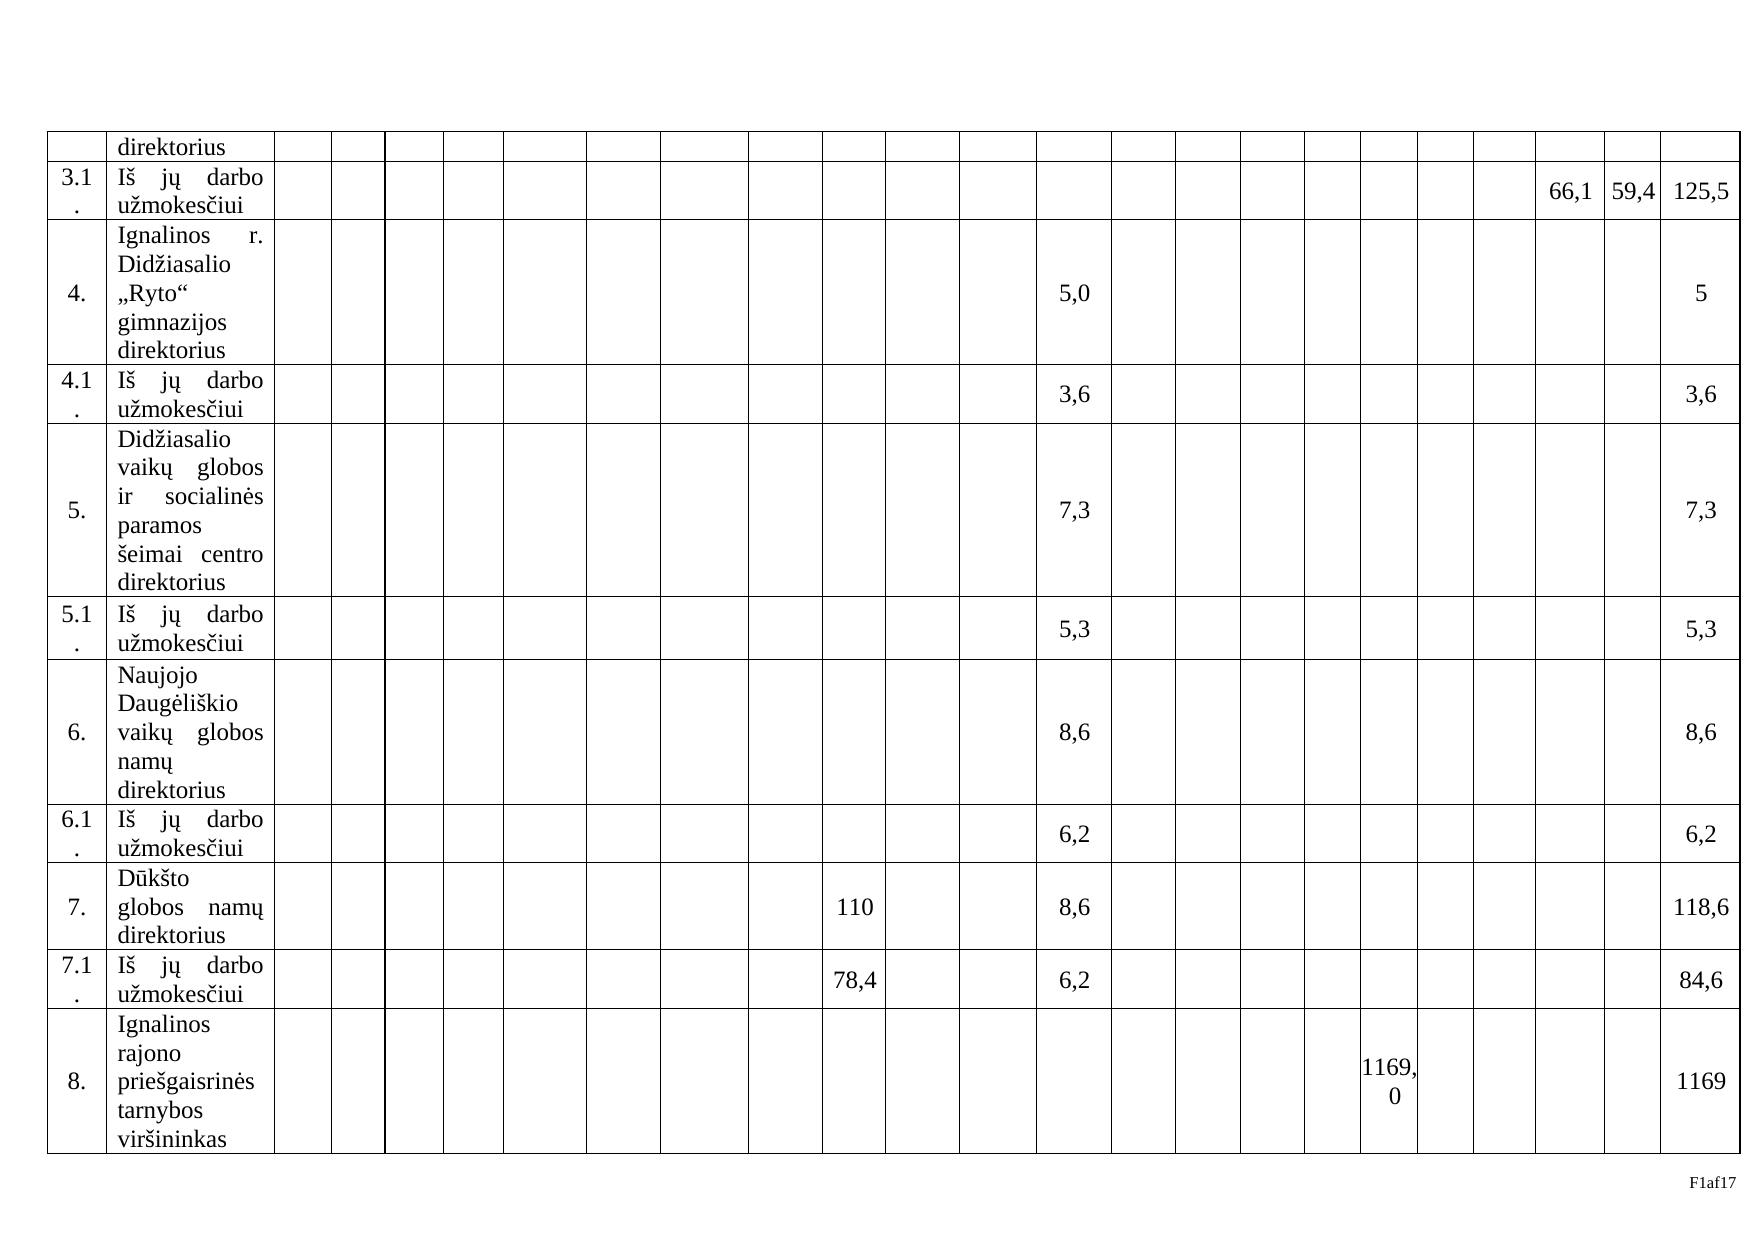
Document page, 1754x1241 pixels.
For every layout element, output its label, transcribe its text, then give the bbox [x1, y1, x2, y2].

table_cell [444, 863, 503, 949]
table_cell [661, 162, 748, 219]
table_cell [444, 950, 503, 1008]
table_cell [1112, 424, 1175, 596]
table_cell [1418, 132, 1473, 161]
table_cell [386, 863, 443, 949]
table_cell Iš jų darbo užmokesčiui [107, 365, 274, 423]
table_cell [1418, 162, 1473, 219]
table_cell [386, 1009, 443, 1153]
table_cell [886, 805, 959, 862]
table_cell [1112, 220, 1175, 364]
table_cell [1176, 365, 1240, 423]
table_cell [444, 805, 503, 862]
table_cell [444, 660, 503, 803]
table_cell [960, 162, 1036, 219]
table_cell [661, 365, 748, 423]
table_cell [275, 162, 331, 219]
table_cell [1418, 365, 1473, 423]
table_cell [886, 162, 959, 219]
table_cell Iš jų darbo užmokesčiui [107, 805, 274, 862]
table_cell [332, 424, 384, 596]
table_cell 6,2 [1037, 805, 1111, 862]
table_cell [1361, 863, 1417, 949]
table_cell [1305, 805, 1360, 862]
table_cell [1176, 660, 1240, 803]
table_cell [1474, 424, 1535, 596]
table_cell [386, 660, 443, 803]
table_cell [1112, 950, 1175, 1008]
table_cell [1536, 1009, 1604, 1153]
table_cell 8. [48, 1009, 106, 1153]
table_cell 6,2 [1661, 805, 1739, 862]
table_cell [1605, 950, 1660, 1008]
table_cell [886, 950, 959, 1008]
table_cell [1305, 365, 1360, 423]
table_cell [1536, 660, 1604, 803]
table_cell 8,6 [1661, 660, 1739, 803]
table_cell [661, 950, 748, 1008]
table_cell [823, 660, 885, 803]
table_cell [1361, 220, 1417, 364]
table_cell [1361, 950, 1417, 1008]
table_cell [1536, 424, 1604, 596]
table_cell [386, 162, 443, 219]
table_cell [444, 424, 503, 596]
table_cell [1241, 424, 1304, 596]
table_cell [1605, 424, 1660, 596]
table_cell [332, 162, 384, 219]
table_cell [504, 220, 586, 364]
table_cell [386, 132, 443, 161]
table_cell [1241, 1009, 1304, 1153]
table_cell [1305, 162, 1360, 219]
table_cell [1418, 220, 1473, 364]
table_cell 3,6 [1037, 365, 1111, 423]
table_cell 6,2 [1037, 950, 1111, 1008]
table_cell Ignalinos rajono priešgaisrinės tarnybos viršininkas [107, 1009, 274, 1153]
table_cell [1605, 863, 1660, 949]
table_cell 1169 [1661, 1009, 1739, 1153]
table_cell [504, 660, 586, 803]
table_cell [444, 220, 503, 364]
table_cell [749, 365, 822, 423]
table_cell [1418, 805, 1473, 862]
table_cell [587, 132, 660, 161]
table_cell [587, 660, 660, 803]
table_cell [444, 597, 503, 659]
table_cell 5. [48, 424, 106, 596]
table_cell [960, 863, 1036, 949]
table_cell [1176, 424, 1240, 596]
table_cell [332, 132, 384, 161]
table_cell [886, 424, 959, 596]
table_cell [1241, 950, 1304, 1008]
table_cell [1605, 597, 1660, 659]
table_cell [1112, 597, 1175, 659]
table_cell [749, 660, 822, 803]
table_cell [749, 950, 822, 1008]
table_cell [823, 162, 885, 219]
table_cell [749, 220, 822, 364]
table_cell [587, 220, 660, 364]
table_cell [386, 424, 443, 596]
table_cell [886, 365, 959, 423]
table_cell 118,6 [1661, 863, 1739, 949]
table_cell [661, 805, 748, 862]
table_cell [1418, 1009, 1473, 1153]
table_cell [587, 863, 660, 949]
table_cell [1305, 1009, 1360, 1153]
table_cell 5,3 [1037, 597, 1111, 659]
table_cell [661, 1009, 748, 1153]
table_cell [444, 132, 503, 161]
table_cell [1361, 162, 1417, 219]
table_cell [386, 805, 443, 862]
table_cell [504, 365, 586, 423]
table_cell [661, 597, 748, 659]
table_cell 8,6 [1037, 660, 1111, 803]
table_cell [1305, 950, 1360, 1008]
table_cell [886, 220, 959, 364]
table_cell [960, 220, 1036, 364]
table_cell 4. [48, 220, 106, 364]
table_cell [504, 424, 586, 596]
table_cell [1605, 660, 1660, 803]
table_cell [1112, 660, 1175, 803]
table_cell [661, 424, 748, 596]
table_cell [1361, 660, 1417, 803]
table_cell 66,1 [1536, 162, 1604, 219]
table_cell [661, 132, 748, 161]
table_cell [960, 132, 1036, 161]
table_cell [1305, 220, 1360, 364]
table_cell [444, 1009, 503, 1153]
table_cell [1605, 365, 1660, 423]
table_cell direktorius [107, 132, 274, 161]
table_cell [332, 1009, 384, 1153]
table_cell [960, 365, 1036, 423]
table_cell [749, 424, 822, 596]
table_cell [886, 660, 959, 803]
table_cell [275, 365, 331, 423]
table_cell [1418, 950, 1473, 1008]
table_cell [823, 1009, 885, 1153]
table_cell [1536, 805, 1604, 862]
table_cell [1176, 863, 1240, 949]
table_cell 5.1. [48, 597, 106, 659]
table_cell [1605, 805, 1660, 862]
table_cell [587, 950, 660, 1008]
table_cell [386, 597, 443, 659]
table_cell Iš jų darbo užmokesčiui [107, 597, 274, 659]
table_cell 7,3 [1661, 424, 1739, 596]
table_cell [1176, 162, 1240, 219]
table_cell [1418, 863, 1473, 949]
table_cell 84,6 [1661, 950, 1739, 1008]
table_cell [1241, 863, 1304, 949]
table_cell [1474, 660, 1535, 803]
table_cell 6. [48, 660, 106, 803]
table_cell Iš jų darbo užmokesčiui [107, 162, 274, 219]
table_cell [1241, 132, 1304, 161]
table_cell [1241, 805, 1304, 862]
table_cell [275, 805, 331, 862]
table_cell [332, 863, 384, 949]
table_cell [504, 863, 586, 949]
table_cell [1661, 132, 1739, 161]
table_cell [886, 597, 959, 659]
table_cell [504, 162, 586, 219]
table_cell [1361, 424, 1417, 596]
table_cell [749, 1009, 822, 1153]
table_cell [1536, 132, 1604, 161]
table_cell [749, 162, 822, 219]
table_cell [823, 597, 885, 659]
table_cell 1169,0 [1361, 1009, 1417, 1153]
table_cell [1536, 950, 1604, 1008]
table_cell [1112, 132, 1175, 161]
table_cell [444, 365, 503, 423]
table_cell [1474, 132, 1535, 161]
table_cell [1536, 220, 1604, 364]
table_cell [587, 424, 660, 596]
table_cell [1536, 597, 1604, 659]
table_cell [960, 950, 1036, 1008]
table_cell [823, 220, 885, 364]
table_cell [823, 424, 885, 596]
table_cell 78,4 [823, 950, 885, 1008]
table_cell [587, 1009, 660, 1153]
table_cell [1536, 863, 1604, 949]
table_cell [1176, 950, 1240, 1008]
table_cell [1176, 597, 1240, 659]
table_cell [661, 220, 748, 364]
table_cell [386, 365, 443, 423]
table_cell [275, 950, 331, 1008]
table_cell [275, 597, 331, 659]
table_cell [504, 805, 586, 862]
table_cell [886, 863, 959, 949]
table_cell [332, 660, 384, 803]
table_cell [1241, 220, 1304, 364]
table_cell [1305, 424, 1360, 596]
table_cell [1474, 863, 1535, 949]
table_cell [332, 365, 384, 423]
table_cell [1361, 365, 1417, 423]
table_cell [1305, 132, 1360, 161]
table_cell [587, 597, 660, 659]
table_cell [749, 597, 822, 659]
table_cell Iš jų darbo užmokesčiui [107, 950, 274, 1008]
table_cell [1112, 365, 1175, 423]
table_cell [1361, 597, 1417, 659]
table_cell [504, 1009, 586, 1153]
table_cell [386, 950, 443, 1008]
table_cell [1605, 132, 1660, 161]
table_cell [332, 597, 384, 659]
table_cell [275, 220, 331, 364]
table_cell 3.1. [48, 162, 106, 219]
table_cell 7.1. [48, 950, 106, 1008]
table_cell [504, 597, 586, 659]
table_cell [386, 220, 443, 364]
table_cell [587, 365, 660, 423]
table_cell 7. [48, 863, 106, 949]
table_cell [749, 132, 822, 161]
table_cell [960, 1009, 1036, 1153]
table_cell [1176, 220, 1240, 364]
table_cell [275, 1009, 331, 1153]
table_cell [1305, 660, 1360, 803]
table_cell [1112, 1009, 1175, 1153]
table_cell [1474, 950, 1535, 1008]
table_cell 5,3 [1661, 597, 1739, 659]
table_cell [1112, 863, 1175, 949]
table_cell Ignalinos r. Didžiasalio „Ryto“ gimnazijos direktorius [107, 220, 274, 364]
table_cell Didžiasalio vaikų globos ir socialinės paramos šeimai centro direktorius [107, 424, 274, 596]
table_cell [1474, 220, 1535, 364]
table_cell [1037, 162, 1111, 219]
table_cell 7,3 [1037, 424, 1111, 596]
table_cell [1176, 132, 1240, 161]
table_cell [1418, 660, 1473, 803]
table_cell 125,5 [1661, 162, 1739, 219]
table_cell Dūkšto globos namų direktorius [107, 863, 274, 949]
table_cell [275, 132, 331, 161]
table_cell [332, 220, 384, 364]
table_cell [960, 660, 1036, 803]
table_cell [1176, 1009, 1240, 1153]
table_cell [960, 424, 1036, 596]
table_cell 4.1. [48, 365, 106, 423]
table_cell [1305, 863, 1360, 949]
table_cell 8,6 [1037, 863, 1111, 949]
table_cell [1112, 162, 1175, 219]
table_cell [1361, 805, 1417, 862]
table_cell [1605, 1009, 1660, 1153]
table_cell Naujojo Daugėliškio vaikų globos namų direktorius [107, 660, 274, 803]
table_cell [1474, 597, 1535, 659]
table_cell 5,0 [1037, 220, 1111, 364]
table_cell [275, 424, 331, 596]
table_cell [1112, 805, 1175, 862]
table_cell [1536, 365, 1604, 423]
table_cell [1176, 805, 1240, 862]
table_cell [1418, 424, 1473, 596]
table_cell [587, 805, 660, 862]
table_cell 110 [823, 863, 885, 949]
table_cell [1305, 597, 1360, 659]
table_cell [1241, 597, 1304, 659]
table_cell [1241, 660, 1304, 803]
table_cell [1474, 1009, 1535, 1153]
table_cell [332, 950, 384, 1008]
table_cell [332, 805, 384, 862]
table_cell 5 [1661, 220, 1739, 364]
table_cell [504, 132, 586, 161]
table_cell [749, 805, 822, 862]
table_cell [823, 805, 885, 862]
table_cell [960, 597, 1036, 659]
table_cell [1474, 162, 1535, 219]
table_cell [48, 132, 106, 161]
table_cell [275, 863, 331, 949]
table_cell [749, 863, 822, 949]
table_cell [1474, 805, 1535, 862]
table_cell [1418, 597, 1473, 659]
table_cell 59,4 [1605, 162, 1660, 219]
table_cell [1241, 162, 1304, 219]
table_cell [587, 162, 660, 219]
table_cell [1474, 365, 1535, 423]
table_cell 6.1. [48, 805, 106, 862]
table_cell [661, 660, 748, 803]
table_cell [444, 162, 503, 219]
table_cell [1037, 1009, 1111, 1153]
table_cell [960, 805, 1036, 862]
table_cell 3,6 [1661, 365, 1739, 423]
table_cell [823, 132, 885, 161]
table_cell [823, 365, 885, 423]
table_cell [504, 950, 586, 1008]
table_cell [1037, 132, 1111, 161]
table_cell [1241, 365, 1304, 423]
table_cell [275, 660, 331, 803]
table_cell [1605, 220, 1660, 364]
table_cell [886, 1009, 959, 1153]
table_cell [661, 863, 748, 949]
table_cell [886, 132, 959, 161]
table_cell [1361, 132, 1417, 161]
